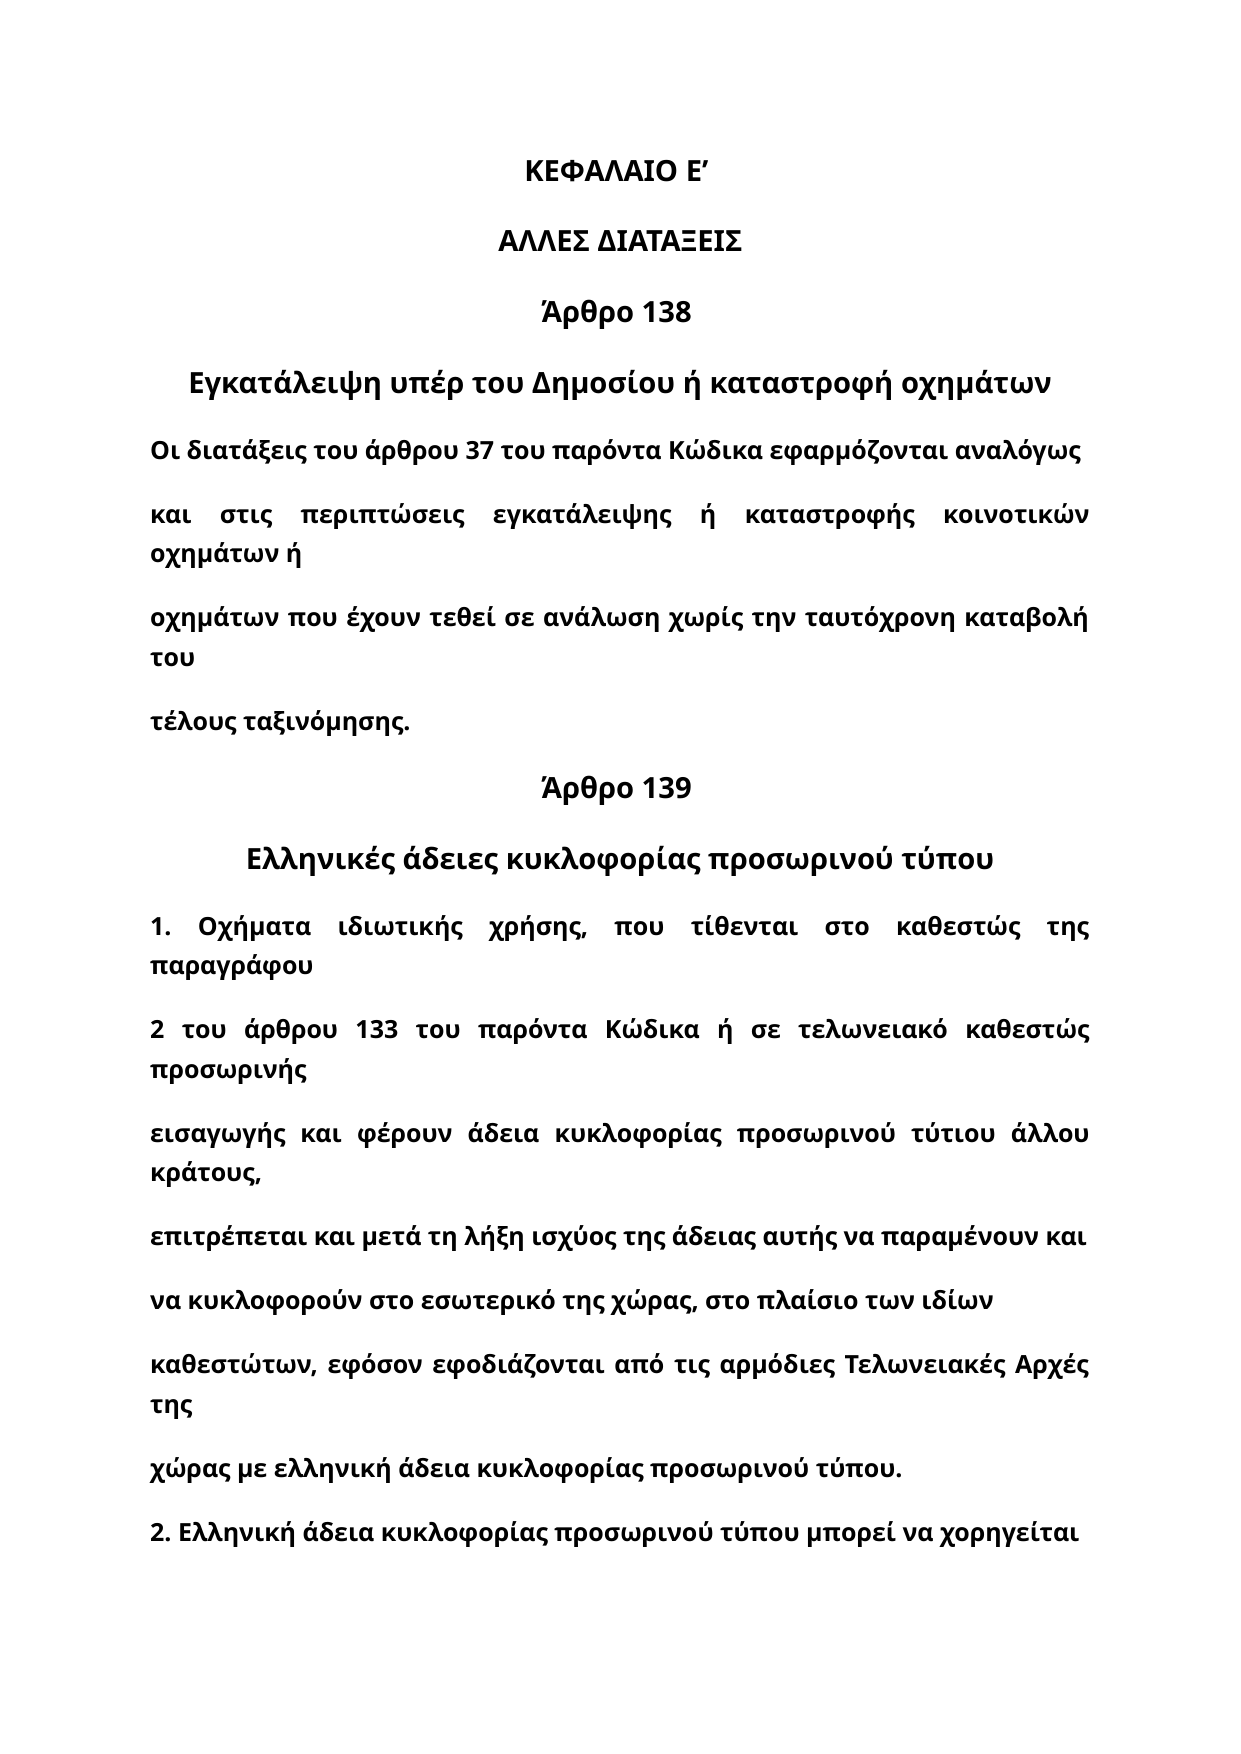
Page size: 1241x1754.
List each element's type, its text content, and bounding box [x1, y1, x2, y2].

text 2 του άρθρου 133 του παρόντα Κώδικα ή σε τελωνειακό καθεστώς προσωρινής [150, 1012, 1090, 1085]
text οχημάτων που έχουν τεθεί σε ανάλωση χωρίς την ταυτόχρονη καταβολή του [150, 600, 1090, 673]
subtitle Άρθρο 139 [150, 767, 1090, 807]
text 1. Οχήματα ιδιωτικής χρήσης, που τίθενται στο καθεστώς της παραγράφου [150, 909, 1090, 982]
text καθεστώτων, εφόσον εφοδιάζονται από τις αρμόδιες Τελωνειακές Αρχές της [150, 1347, 1090, 1420]
subtitle ΑΛΛΕΣ ΔΙΑΤΑΞΕΙΣ [150, 221, 1090, 260]
text εισαγωγής και φέρουν άδεια κυκλοφορίας προσωρινού τύτιου άλλου κράτους, [150, 1115, 1090, 1189]
text Οι διατάξεις του άρθρου 37 του παρόντα Κώδικα εφαρμόζονται αναλόγως [150, 432, 1090, 467]
subtitle Ελληνικές άδειες κυκλοφορίας προσωρινού τύπου [150, 838, 1090, 878]
subtitle Εγκατάλειψη υπέρ του Δημοσίου ή καταστροφή οχημάτων [150, 362, 1090, 402]
text τέλους ταξινόμησης. [150, 703, 1090, 737]
subtitle ΚΕΦΑΛΑΙΟ Ε’ [150, 150, 1090, 190]
text και στις περιπτώσεις εγκατάλειψης ή καταστροφής κοινοτικών οχημάτων ή [150, 497, 1090, 570]
text να κυκλοφορούν στο εσωτερικό της χώρας, στο πλαίσιο των ιδίων [150, 1283, 1090, 1317]
text επιτρέπεται και μετά τη λήξη ισχύος της άδειας αυτής να παραμένουν και [150, 1219, 1090, 1253]
subtitle Άρθρο 138 [150, 291, 1090, 331]
text χώρας με ελληνική άδεια κυκλοφορίας προσωρινού τύπου. [150, 1450, 1090, 1484]
text 2. Ελληνική άδεια κυκλοφορίας προσωρινού τύπου μπορεί να χορηγείται [150, 1514, 1090, 1549]
